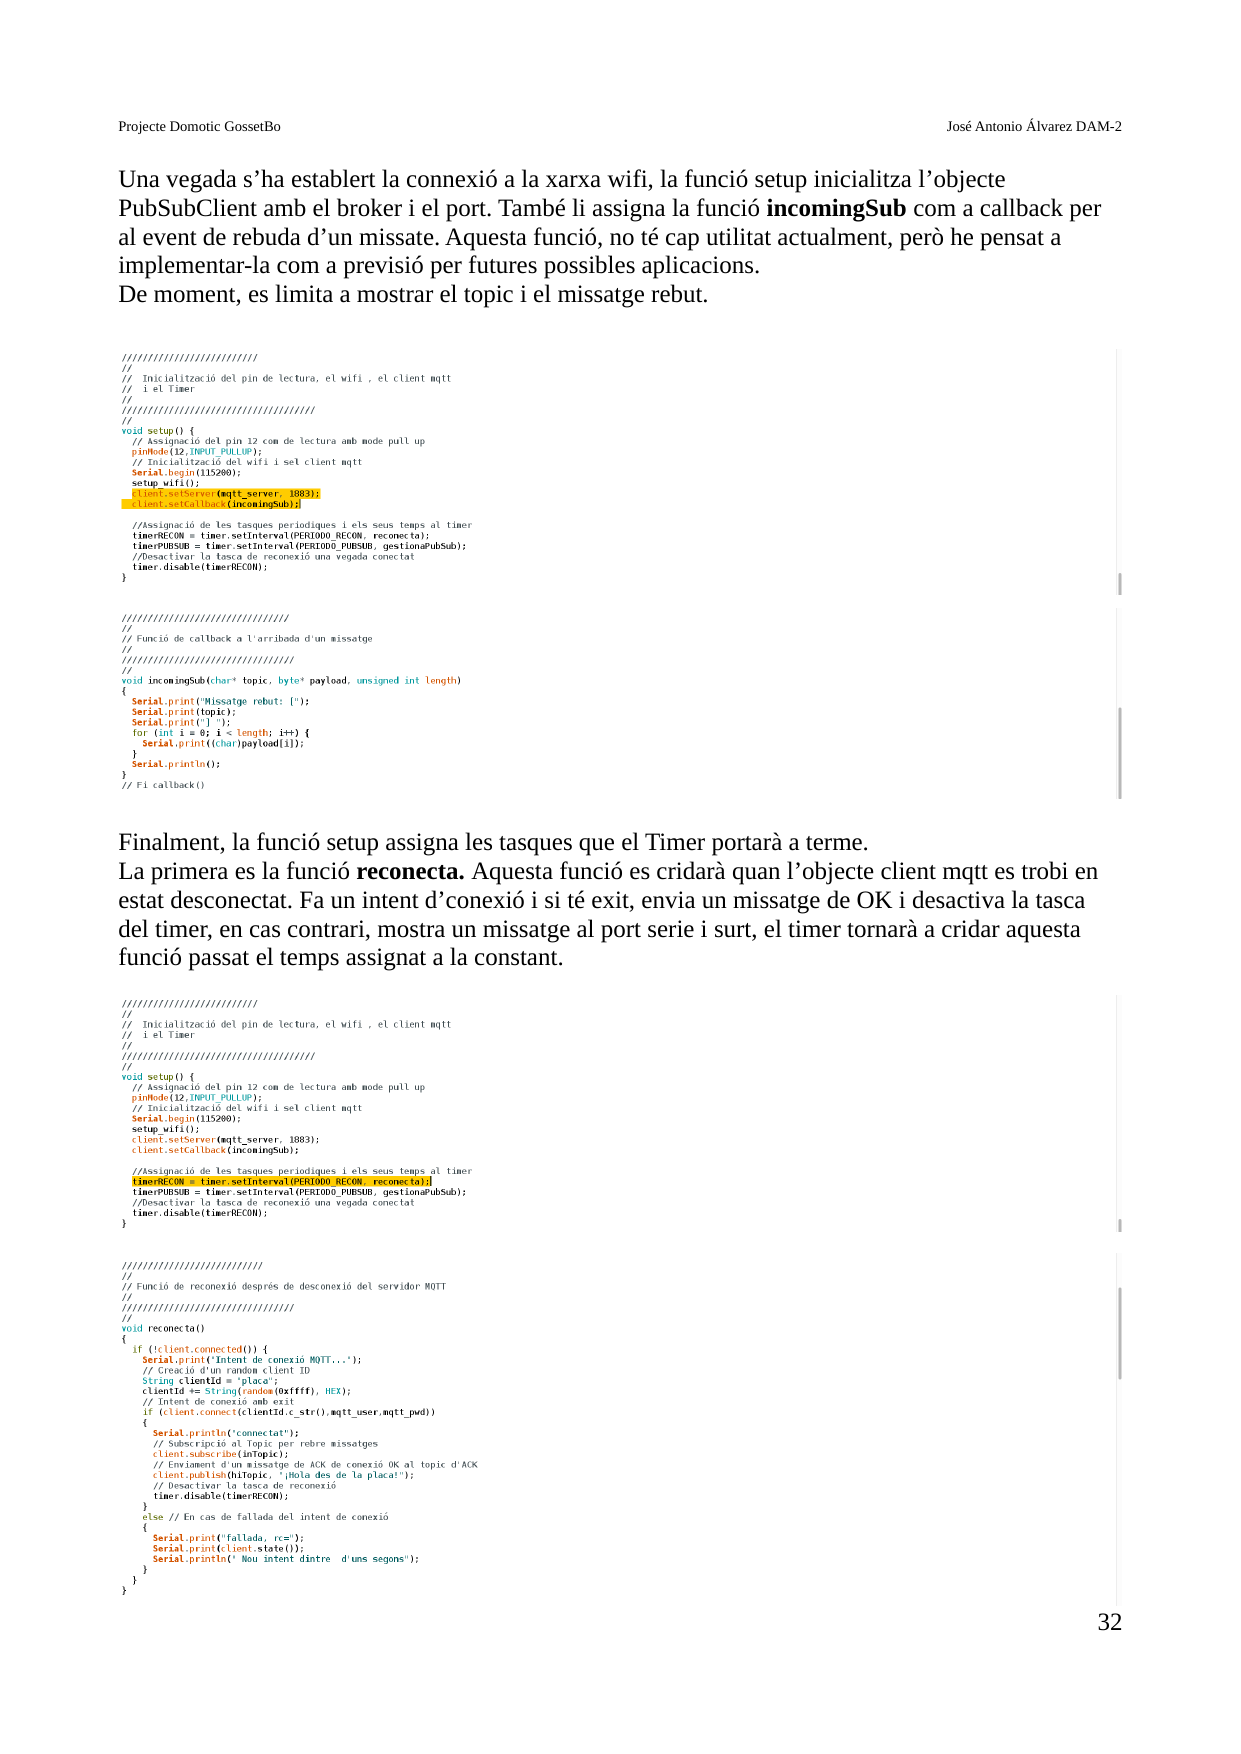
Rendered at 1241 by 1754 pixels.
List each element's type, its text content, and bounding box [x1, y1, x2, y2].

picture [118, 1253, 1123, 1606]
text De moment, es limita a mostrar el topic i el missatge rebut. [118, 279, 1122, 308]
text Una vegada s’ha establert la connexió a la xarxa wifi, la funció setup inicialitza l’objecte PubSubClient amb el broker i el port. També li assigna la funció incomingSub com a callback per al event de rebuda d’un missate. Aquesta funció, no té cap utilitat actualment, però he pensat a implementar-la com a previsió per futures possibles aplicacions. [118, 164, 1122, 279]
text La primera es la funció reconecta. Aquesta funció es cridarà quan l’objecte client mqtt es trobi en estat desconectat. Fa un intent d’conexió i si té exit, envia un missatge de OK i desactiva la tasca del timer, en cas contrari, mostra un missatge al port serie i surt, el timer tornarà a cridar aquesta funció passat el temps assignat a la constant. [118, 856, 1122, 971]
picture [118, 349, 1123, 595]
picture [118, 995, 1123, 1232]
text Finalment, la funció setup assigna les tasques que el Timer portarà a terme. [118, 827, 1122, 856]
picture [118, 608, 1123, 799]
